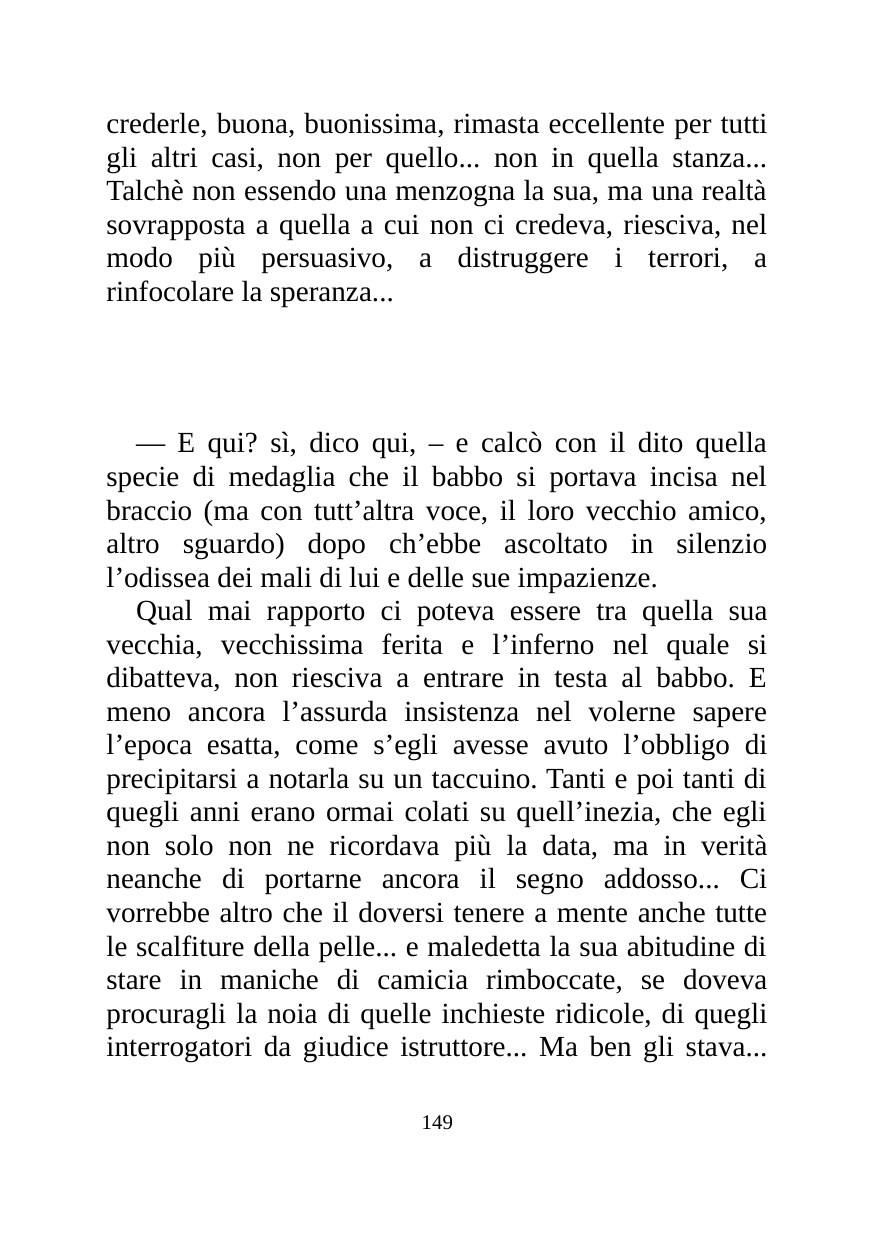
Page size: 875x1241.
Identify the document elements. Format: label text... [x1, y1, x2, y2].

text crederle, buona, buonissima, rimasta eccellente per tutti gli altri casi, non per quello... non in quella stanza... Talchè non essendo una menzogna la sua, ma una realtà sovrapposta a quella a cui non ci credeva, riesciva, nel modo più persuasivo, a distruggere i terrori, a rinfocolare la speranza... [106, 106, 768, 307]
text — E qui? sì, dico qui, – e calcò con il dito quella specie di medaglia che il babbo si portava incisa nel braccio (ma con tutt’altra voce, il loro vecchio amico, altro sguardo) dopo ch’ebbe ascoltato in silenzio l’odissea dei mali di lui e delle sue impazienze. [106, 426, 768, 593]
text Qual mai rapporto ci poteva essere tra quella sua vecchia, vecchissima ferita e l’inferno nel quale si dibatteva, non riesciva a entrare in testa al babbo. E meno ancora l’assurda insistenza nel volerne sapere l’epoca esatta, come s’egli avesse avuto l’obbligo di precipitarsi a notarla su un taccuino. Tanti e poi tanti di quegli anni erano ormai colati su quell’inezia, che egli non solo non ne ricordava più la data, ma in verità neanche di portarne ancora il segno addosso... Ci vorrebbe altro che il doversi tenere a mente anche tutte le scalfiture della pelle... e maledetta la sua abitudine di stare in maniche di camicia rimboccate, se doveva procuragli la noia di quelle inchieste ridicole, di quegli interrogatori da giudice istruttore... Ma ben gli stava... [106, 593, 768, 1063]
